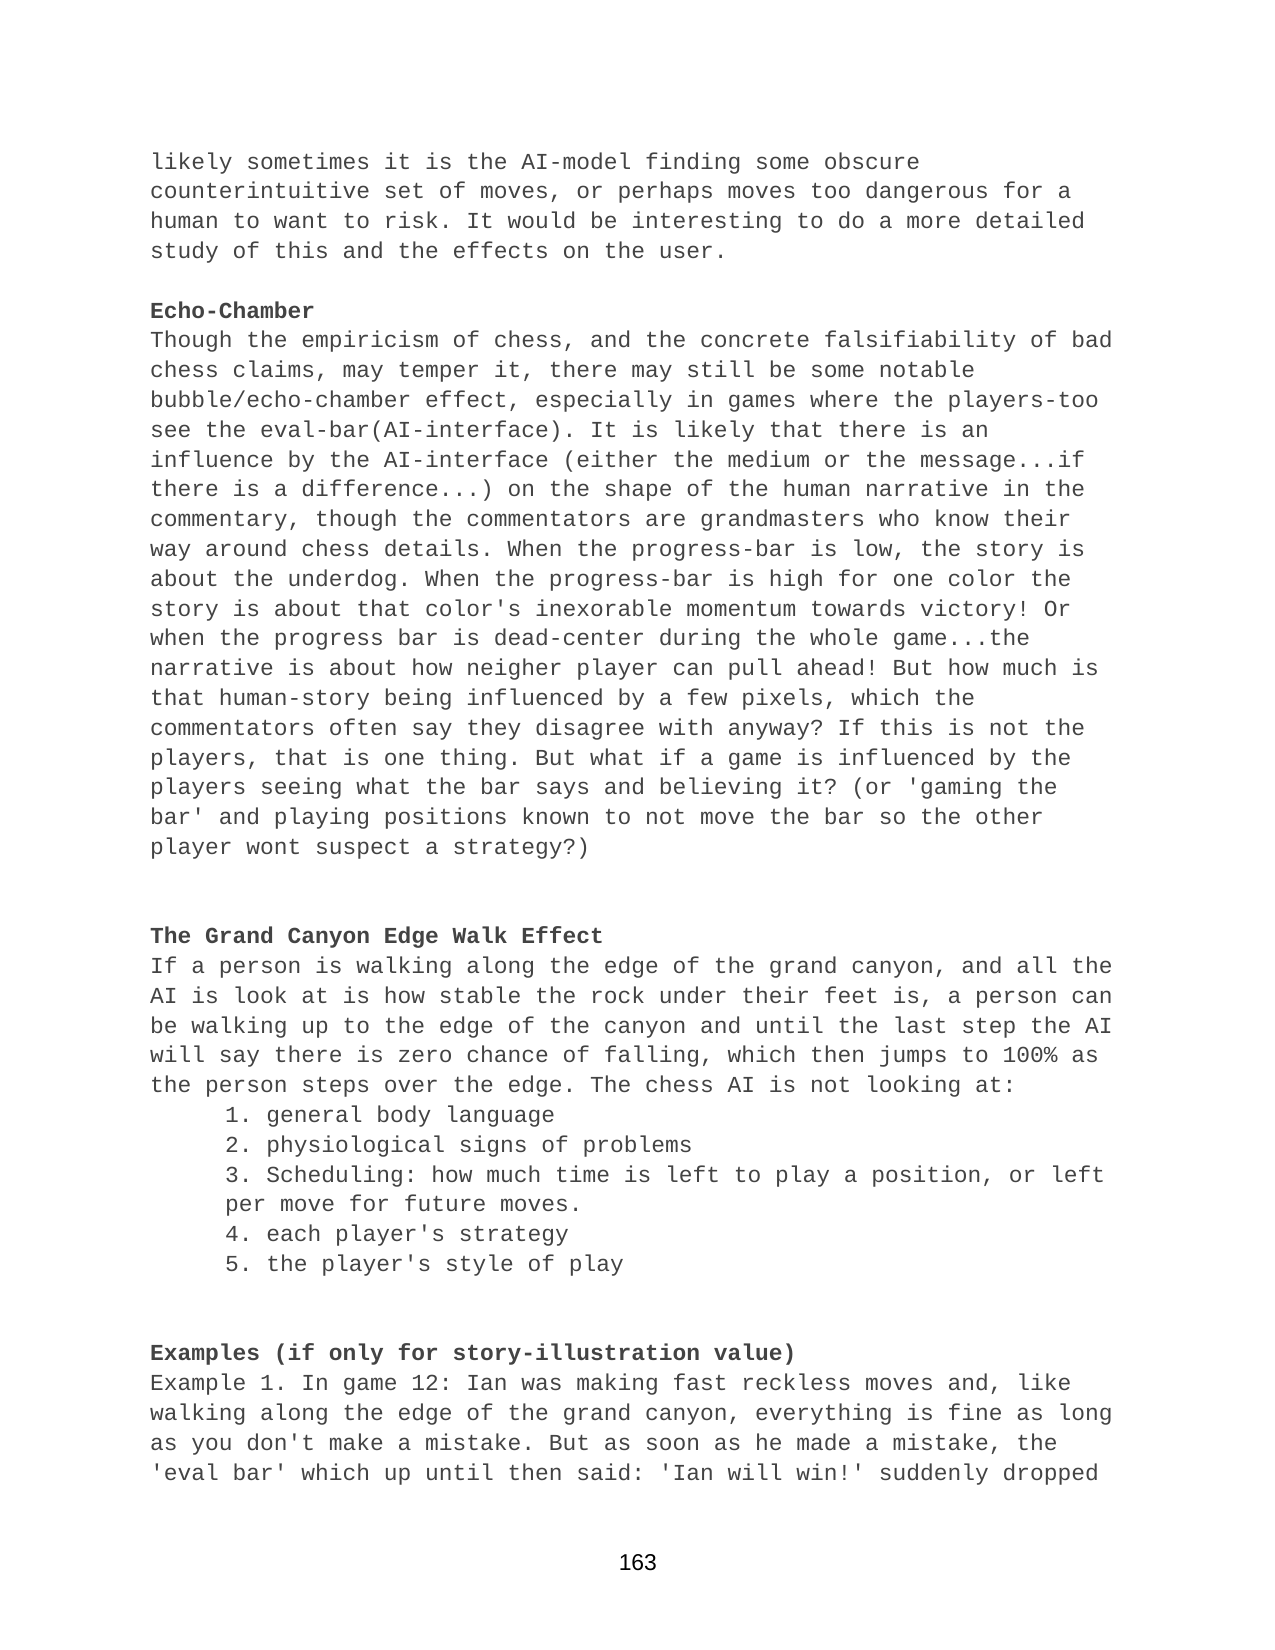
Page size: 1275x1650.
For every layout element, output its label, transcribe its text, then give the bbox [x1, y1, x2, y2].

text Echo-Chamber [150, 299, 1125, 325]
text 2. physiological signs of problems [225, 1133, 1125, 1159]
text likely sometimes it is the AI-model finding some obscure counterintuitive set of moves, or perhaps moves too dangerous for a human to want to risk. It would be interesting to do a more detailed study of this and the effects on the user. [150, 150, 1125, 265]
text 5. the player's style of play [225, 1252, 1125, 1278]
text Though the empiricism of chess, and the concrete falsifiability of bad chess claims, may temper it, there may still be some notable bubble/echo-chamber effect, especially in games where the players-too see the eval-bar(AI-interface). It is likely that there is an influence by the AI-interface (either the medium or the message...if there is a difference...) on the shape of the human narrative in the commentary, though the commentators are grandmasters who know their way around chess details. When the progress-bar is low, the story is about the underdog. When the progress-bar is high for one color the story is about that color's inexorable momentum towards victory! Or when the progress bar is dead-center during the whole game...the narrative is about how neigher player can pull ahead! But how much is that human-story being influenced by a few pixels, which the commentators often say they disagree with anyway? If this is not the players, that is one thing. But what if a game is influenced by the players seeing what the bar says and believing it? (or 'gaming the bar' and playing positions known to not move the bar so the other player wont suspect a strategy?) [150, 329, 1125, 861]
text Example 1. In game 12: Ian was making fast reckless moves and, like walking along the edge of the grand canyon, everything is fine as long as you don't make a mistake. But as soon as he made a mistake, the 'eval bar' which up until then said: 'Ian will win!' suddenly dropped [150, 1371, 1125, 1487]
text 1. general body language [225, 1103, 1125, 1129]
text The Grand Canyon Edge Walk Effect [150, 924, 1125, 951]
text 4. each player's strategy [225, 1222, 1125, 1248]
text 3. Scheduling: how much time is left to play a position, or left per move for future moves. [225, 1163, 1125, 1219]
text If a person is walking along the edge of the grand canyon, and all the AI is look at is how stable the rock under their feet is, a person can be walking up to the edge of the canyon and until the last step the AI will say there is zero chance of falling, which then jumps to 100% as the person steps over the edge. The chess AI is not looking at: [150, 954, 1125, 1099]
text Examples (if only for story-illustration value) [150, 1342, 1125, 1368]
